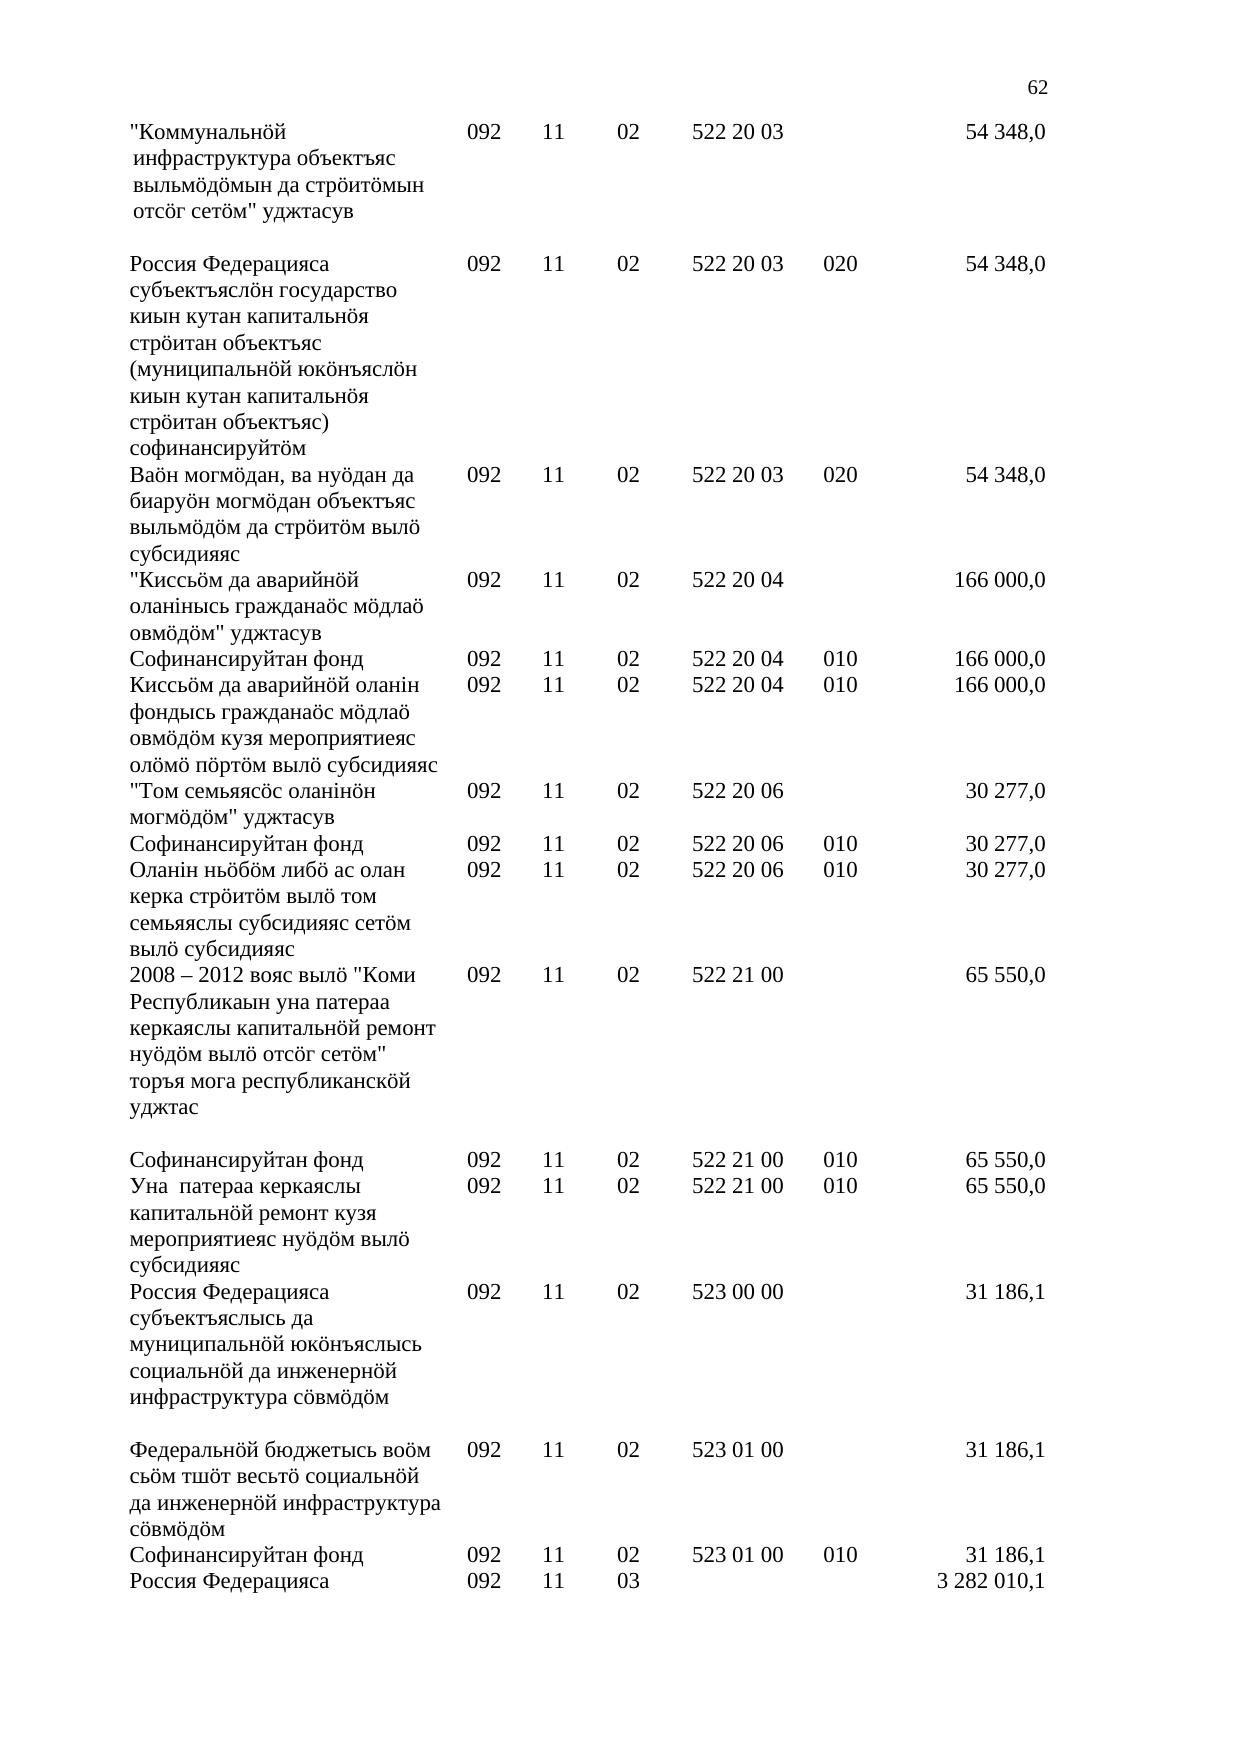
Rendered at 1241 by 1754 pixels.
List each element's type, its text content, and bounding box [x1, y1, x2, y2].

table_cell 02 [606, 1278, 681, 1436]
table_cell 523 01 00 [681, 1541, 812, 1568]
table_cell 02 [606, 118, 681, 250]
table_cell [1057, 461, 1113, 566]
table_cell 11 [531, 830, 606, 856]
table_cell "Том семьяясöс оланінöн могмöдöм" уджтасув [118, 777, 456, 830]
table_cell 522 20 06 [681, 830, 812, 856]
table_cell Оланін ньöбöм либö ас олан керка стрöитöм вылö том семьяяслы субсидияяс сетöм вылö субсидияяс [118, 856, 456, 961]
table_cell 166 000,0 [887, 645, 1057, 672]
table_cell [1057, 566, 1113, 645]
table_cell 65 550,0 [887, 961, 1057, 1146]
table_cell 02 [606, 1172, 681, 1278]
table_cell 02 [606, 777, 681, 830]
table_cell 54 348,0 [887, 461, 1057, 566]
table_cell 523 01 00 [681, 1436, 812, 1541]
table_cell 092 [456, 1278, 531, 1436]
table_cell [1057, 1568, 1113, 1594]
table_cell 3 282 010,1 [887, 1568, 1057, 1594]
table_cell 522 21 00 [681, 1172, 812, 1278]
table_cell Уна патераа керкаяслы капитальнöй ремонт кузя мероприятиеяс нуöдöм вылö субсидияяс [118, 1172, 456, 1278]
table_cell 11 [531, 1541, 606, 1568]
table_cell [1057, 1541, 1113, 1568]
table_cell 010 [812, 830, 887, 856]
table_cell 092 [456, 645, 531, 672]
table_cell 522 20 04 [681, 566, 812, 645]
table_cell Ваöн могмöдан, ва нуöдан да биаруöн могмöдан объектъяс выльмöдöм да стрöитöм вылö субсидияяс [118, 461, 456, 566]
table_cell "Коммунальнöй инфраструктура объектъяс выльмöдöмын да стрöитöмын отсöг сетöм" уджтасув [118, 118, 456, 250]
table_cell 092 [456, 566, 531, 645]
table_cell 010 [812, 856, 887, 961]
table_cell Федеральнöй бюджетысь воöм сьöм тшöт весьтö социальнöй да инженернöй инфраструктура сöвмöдöм [118, 1436, 456, 1541]
table_cell 02 [606, 1541, 681, 1568]
table_cell 54 348,0 [887, 250, 1057, 461]
table_cell [812, 1436, 887, 1541]
table_cell [681, 1568, 812, 1594]
table_cell 31 186,1 [887, 1541, 1057, 1568]
table_cell 11 [531, 1278, 606, 1436]
table_cell 03 [606, 1568, 681, 1594]
table_cell 092 [456, 1436, 531, 1541]
table_cell 54 348,0 [887, 118, 1057, 250]
table_cell 11 [531, 856, 606, 961]
table_cell 65 550,0 [887, 1172, 1057, 1278]
table_cell Софинансируйтан фонд [118, 1146, 456, 1172]
table_cell 522 20 06 [681, 777, 812, 830]
table_cell 02 [606, 830, 681, 856]
table_cell [812, 1278, 887, 1436]
table_cell 166 000,0 [887, 566, 1057, 645]
table_cell 11 [531, 1568, 606, 1594]
table_cell [1057, 1146, 1113, 1172]
table_cell [812, 118, 887, 250]
table_cell Россия Федерацияса субъектъяслысь да муниципальнöй юкöнъяслысь социальнöй да инженернöй инфраструктура сöвмöдöм [118, 1278, 456, 1436]
table_cell 31 186,1 [887, 1436, 1057, 1541]
table_cell [1057, 250, 1113, 461]
table_cell [1057, 1172, 1113, 1278]
table_cell 522 20 03 [681, 461, 812, 566]
table_cell Софинансируйтан фонд [118, 645, 456, 672]
table_cell [1057, 118, 1113, 250]
table_cell 11 [531, 461, 606, 566]
table_cell 522 20 03 [681, 250, 812, 461]
table_cell 30 277,0 [887, 777, 1057, 830]
table_cell 02 [606, 856, 681, 961]
table_cell 092 [456, 1146, 531, 1172]
table_cell 010 [812, 1146, 887, 1172]
table_cell [812, 961, 887, 1146]
table_cell [1057, 1278, 1113, 1436]
table_cell [1057, 856, 1113, 961]
table_cell 30 277,0 [887, 830, 1057, 856]
table_cell 092 [456, 1172, 531, 1278]
table_cell 02 [606, 461, 681, 566]
table_cell [1057, 830, 1113, 856]
table_cell 523 00 00 [681, 1278, 812, 1436]
table_cell [812, 566, 887, 645]
table_cell Софинансируйтан фонд [118, 1541, 456, 1568]
table_cell Россия Федерацияса [118, 1568, 456, 1594]
table_cell 020 [812, 250, 887, 461]
table_cell 010 [812, 645, 887, 672]
table_cell Софинансируйтан фонд [118, 830, 456, 856]
table_cell 092 [456, 250, 531, 461]
table_cell 010 [812, 1541, 887, 1568]
table_cell 11 [531, 118, 606, 250]
table_cell [1057, 777, 1113, 830]
table_cell 020 [812, 461, 887, 566]
table_cell [1057, 1436, 1113, 1541]
table_cell 092 [456, 118, 531, 250]
table_cell Киссьöм да аварийнöй оланін фондысь гражданаöс мöдлаö овмöдöм кузя мероприятиеяс олöмö пöртöм вылö субсидияяс [118, 672, 456, 777]
table_cell 02 [606, 961, 681, 1146]
table_cell [1057, 961, 1113, 1146]
table_cell 02 [606, 1146, 681, 1172]
table_cell 092 [456, 1568, 531, 1594]
table_cell 092 [456, 672, 531, 777]
table_cell 522 20 06 [681, 856, 812, 961]
table_cell 522 21 00 [681, 1146, 812, 1172]
table_cell 092 [456, 461, 531, 566]
table_cell [812, 1568, 887, 1594]
table_cell [812, 777, 887, 830]
table_cell [1057, 645, 1113, 672]
table_cell 31 186,1 [887, 1278, 1057, 1436]
table_cell 092 [456, 830, 531, 856]
table_cell 092 [456, 961, 531, 1146]
table_cell 02 [606, 1436, 681, 1541]
table_cell 02 [606, 645, 681, 672]
table_cell 11 [531, 250, 606, 461]
table_cell 02 [606, 566, 681, 645]
table_cell 02 [606, 672, 681, 777]
table_cell 010 [812, 1172, 887, 1278]
table_cell 02 [606, 250, 681, 461]
table_cell "Киссьöм да аварийнöй оланінысь гражданаöс мöдлаö овмöдöм" уджтасув [118, 566, 456, 645]
table_cell 522 20 04 [681, 672, 812, 777]
table_cell 11 [531, 645, 606, 672]
table_cell 092 [456, 777, 531, 830]
table_cell 166 000,0 [887, 672, 1057, 777]
table_cell 11 [531, 1436, 606, 1541]
table_cell [1057, 672, 1113, 777]
table_cell 65 550,0 [887, 1146, 1057, 1172]
table_cell 11 [531, 566, 606, 645]
table_cell 2008 – 2012 вояс вылö "Коми Республикаын уна патераа керкаяслы капитальнöй ремонт нуöдöм вылö отсöг сетöм" торъя мога республиканскöй уджтас [118, 961, 456, 1146]
table_cell 11 [531, 1172, 606, 1278]
table_cell 522 20 03 [681, 118, 812, 250]
table_cell 092 [456, 856, 531, 961]
table_cell 11 [531, 672, 606, 777]
table_cell Россия Федерацияса субъектъяслöн государство киын кутан капитальнöя стрöитан объектъяс (муниципальнöй юкöнъяслöн киын кутан капитальнöя стрöитан объектъяс) софинансируйтöм [118, 250, 456, 461]
table_cell 522 21 00 [681, 961, 812, 1146]
table_cell 30 277,0 [887, 856, 1057, 961]
table_cell 092 [456, 1541, 531, 1568]
table_cell 522 20 04 [681, 645, 812, 672]
table_cell 010 [812, 672, 887, 777]
table_cell 11 [531, 777, 606, 830]
table_cell 11 [531, 961, 606, 1146]
table_cell 11 [531, 1146, 606, 1172]
